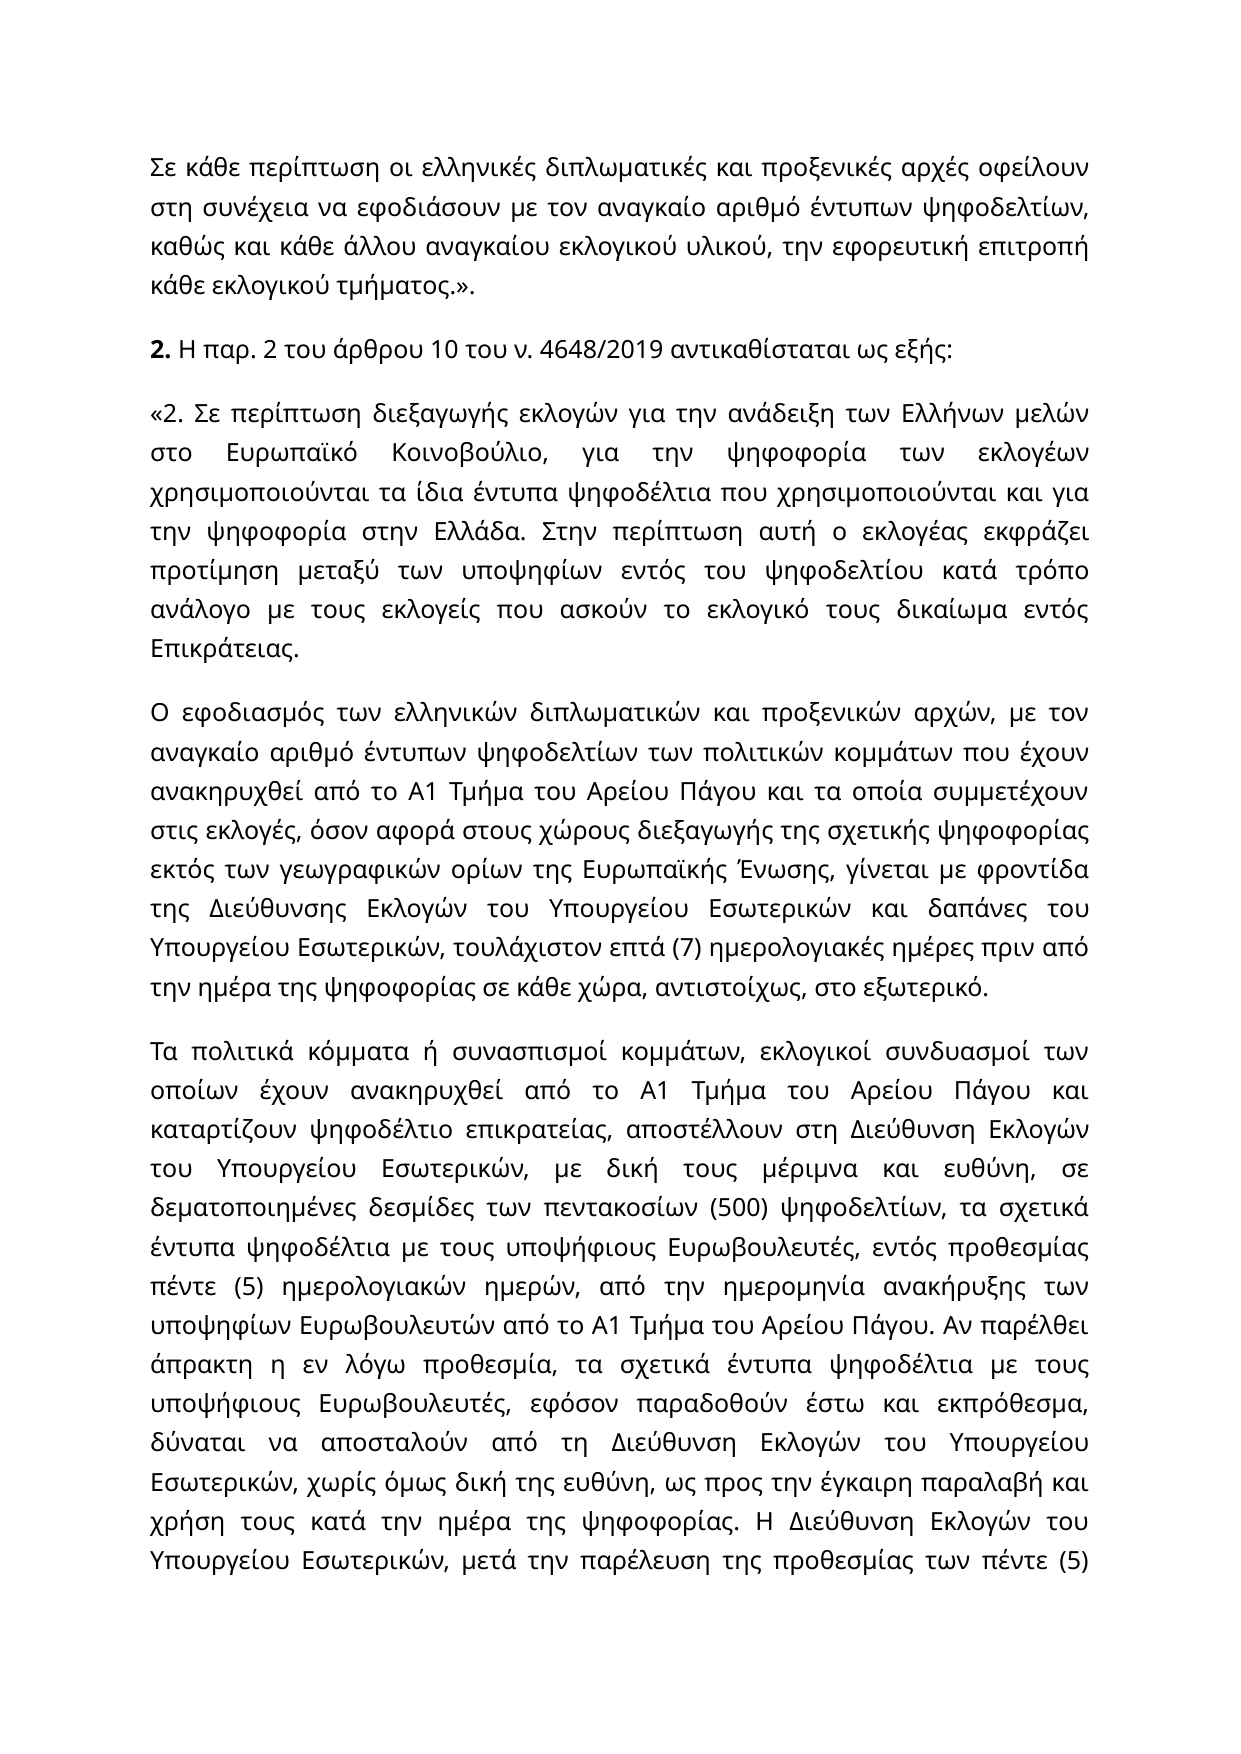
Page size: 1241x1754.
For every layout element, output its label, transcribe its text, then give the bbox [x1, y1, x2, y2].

text Ο εφοδιασμός των ελληνικών διπλωματικών και προξενικών αρχών, με τον αναγκαίο αριθμό έντυπων ψηφοδελτίων των πολιτικών κομμάτων που έχουν ανακηρυχθεί από το Α1 Τμήμα του Αρείου Πάγου και τα οποία συμμετέχουν στις εκλογές, όσον αφορά στους χώρους διεξαγωγής της σχετικής ψηφοφορίας εκτός των γεωγραφικών ορίων της Ευρωπαϊκής Ένωσης, γίνεται με φροντίδα της Διεύθυνσης Εκλογών του Υπουργείου Εσωτερικών και δαπάνες του Υπουργείου Εσωτερικών, τουλάχιστον επτά (7) ημερολογιακές ημέρες πριν από την ημέρα της ψηφοφορίας σε κάθε χώρα, αντιστοίχως, στο εξωτερικό. [150, 695, 1090, 1003]
text Τα πολιτικά κόμματα ή συνασπισμοί κομμάτων, εκλογικοί συνδυασμοί των οποίων έχουν ανακηρυχθεί από το Α1 Τμήμα του Αρείου Πάγου και καταρτίζουν ψηφοδέλτιο επικρατείας, αποστέλλουν στη Διεύθυνση Εκλογών του Υπουργείου Εσωτερικών, με δική τους μέριμνα και ευθύνη, σε δεματοποιημένες δεσμίδες των πεντακοσίων (500) ψηφοδελτίων, τα σχετικά έντυπα ψηφοδέλτια με τους υποψήφιους Ευρωβουλευτές, εντός προθεσμίας πέντε (5) ημερολογιακών ημερών, από την ημερομηνία ανακήρυξης των υποψηφίων Ευρωβουλευτών από το Α1 Τμήμα του Αρείου Πάγου. Αν παρέλθει άπρακτη η εν λόγω προθεσμία, τα σχετικά έντυπα ψηφοδέλτια με τους υποψήφιους Ευρωβουλευτές, εφόσον παραδοθούν έστω και εκπρόθεσμα, δύναται να αποσταλούν από τη Διεύθυνση Εκλογών του Υπουργείου Εσωτερικών, χωρίς όμως δική της ευθύνη, ως προς την έγκαιρη παραλαβή και χρήση τους κατά την ημέρα της ψηφοφορίας. Η Διεύθυνση Εκλογών του Υπουργείου Εσωτερικών, μετά την παρέλευση της προθεσμίας των πέντε (5) [150, 1033, 1090, 1577]
text Σε κάθε περίπτωση οι ελληνικές διπλωματικές και προξενικές αρχές οφείλουν στη συνέχεια να εφοδιάσουν με τον αναγκαίο αριθμό έντυπων ψηφοδελτίων, καθώς και κάθε άλλου αναγκαίου εκλογικού υλικού, την εφορευτική επιτροπή κάθε εκλογικού τμήματος.». [150, 150, 1090, 302]
text «2. Σε περίπτωση διεξαγωγής εκλογών για την ανάδειξη των Ελλήνων μελών στο Ευρωπαϊκό Κοινοβούλιο, για την ψηφοφορία των εκλογέων χρησιμοποιούνται τα ίδια έντυπα ψηφοδέλτια που χρησιμοποιούνται και για την ψηφοφορία στην Ελλάδα. Στην περίπτωση αυτή ο εκλογέας εκφράζει προτίμηση μεταξύ των υποψηφίων εντός του ψηφοδελτίου κατά τρόπο ανάλογο με τους εκλογείς που ασκούν το εκλογικό τους δικαίωμα εντός Επικράτειας. [150, 396, 1090, 665]
text 2. Η παρ. 2 του άρθρου 10 του ν. 4648/2019 αντικαθίσταται ως εξής: [150, 332, 1090, 366]
